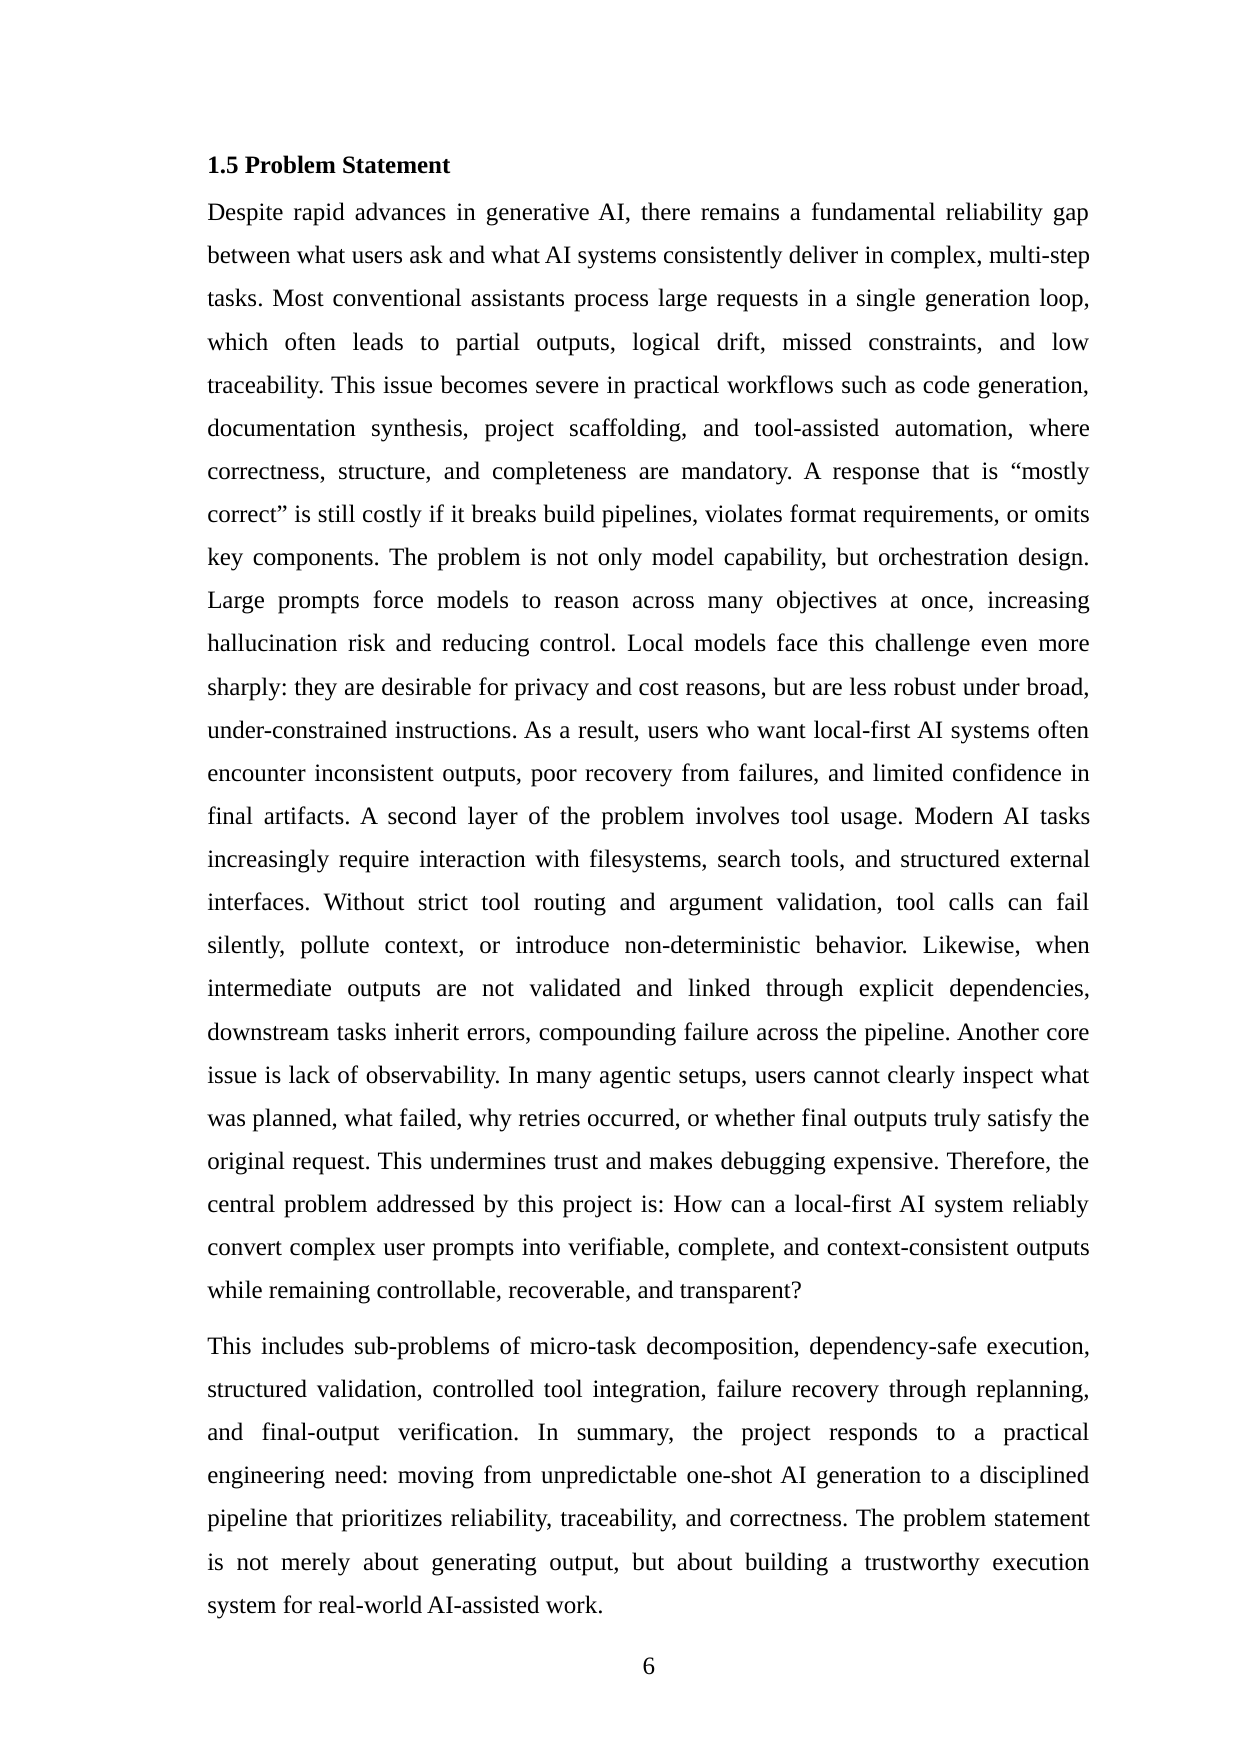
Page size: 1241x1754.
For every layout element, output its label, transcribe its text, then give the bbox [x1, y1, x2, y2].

text Despite rapid advances in generative AI, there remains a fundamental reliability gap between what users ask and what AI systems consistently deliver in complex, multi-step tasks. Most conventional assistants process large requests in a single generation loop, which often leads to partial outputs, logical drift, missed constraints, and low traceability. This issue becomes severe in practical workflows such as code generation, documentation synthesis, project scaffolding, and tool-assisted automation, where correctness, structure, and completeness are mandatory. A response that is “mostly correct” is still costly if it breaks build pipelines, violates format requirements, or omits key components. The problem is not only model capability, but orchestration design. Large prompts force models to reason across many objectives at once, increasing hallucination risk and reducing control. Local models face this challenge even more sharply: they are desirable for privacy and cost reasons, but are less robust under broad, under-constrained instructions. As a result, users who want local-first AI systems often encounter inconsistent outputs, poor recovery from failures, and limited confidence in final artifacts. A second layer of the problem involves tool usage. Modern AI tasks increasingly require interaction with filesystems, search tools, and structured external interfaces. Without strict tool routing and argument validation, tool calls can fail silently, pollute context, or introduce non-deterministic behavior. Likewise, when intermediate outputs are not validated and linked through explicit dependencies, downstream tasks inherit errors, compounding failure across the pipeline. Another core issue is lack of observability. In many agentic setups, users cannot clearly inspect what was planned, what failed, why retries occurred, or whether final outputs truly satisfy the original request. This undermines trust and makes debugging expensive. Therefore, the central problem addressed by this project is: How can a local-first AI system reliably convert complex user prompts into verifiable, complete, and context-consistent outputs while remaining controllable, recoverable, and transparent? [207, 197, 1091, 1304]
text 1.5 Problem Statement [207, 150, 1091, 179]
text This includes sub-problems of micro-task decomposition, dependency-safe execution, structured validation, controlled tool integration, failure recovery through replanning, and final-output verification. In summary, the project responds to a practical engineering need: moving from unpredictable one-shot AI generation to a disciplined pipeline that prioritizes reliability, traceability, and correctness. The problem statement is not merely about generating output, but about building a trustworthy execution system for real-world AI-assisted work. [207, 1331, 1091, 1618]
